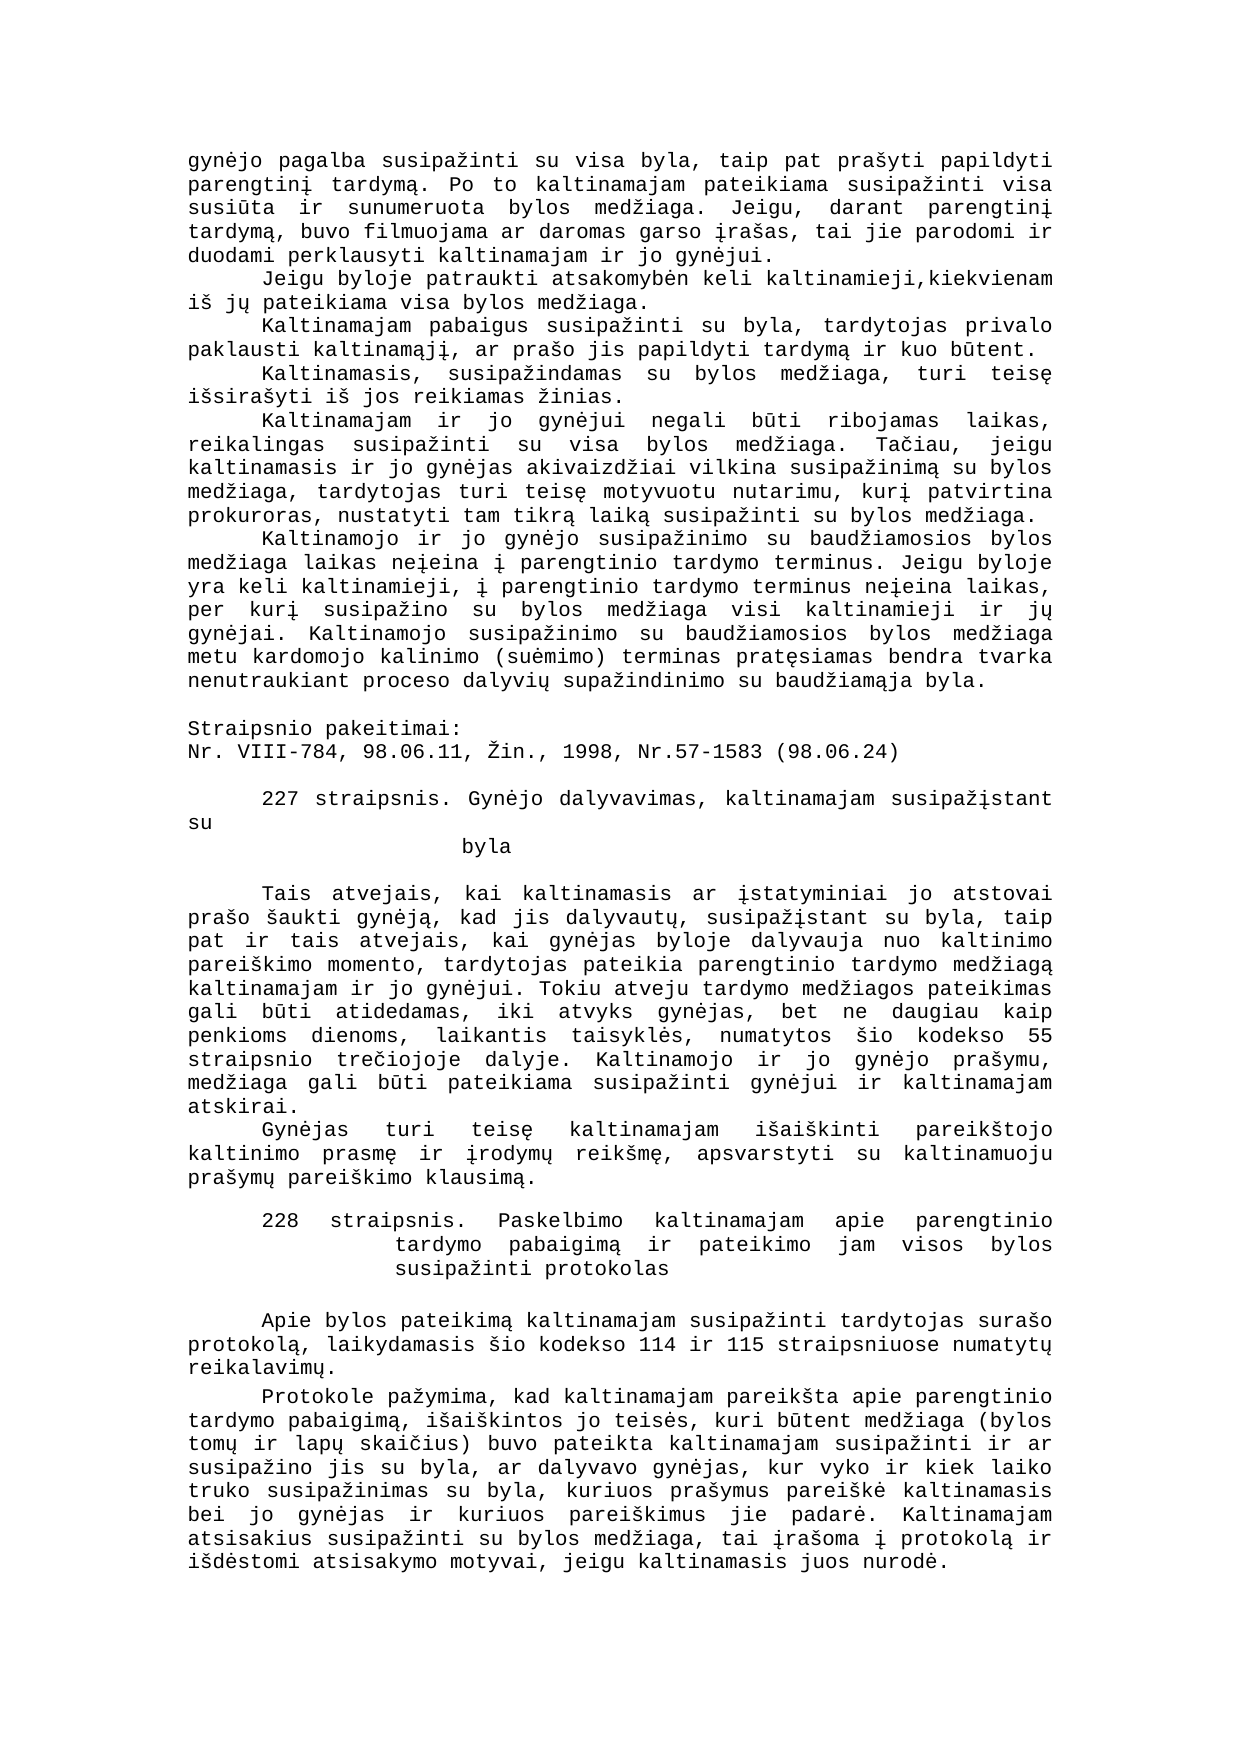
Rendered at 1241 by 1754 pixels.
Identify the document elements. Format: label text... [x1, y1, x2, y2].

text Kaltinamojo ir jo gynėjo susipažinimo su baudžiamosios bylos medžiaga laikas neįeina į parengtinio tardymo terminus. Jeigu byloje yra keli kaltinamieji, į parengtinio tardymo terminus neįeina laikas, per kurį susipažino su bylos medžiaga visi kaltinamieji ir jų gynėjai. Kaltinamojo susipažinimo su baudžiamosios bylos medžiaga metu kardomojo kalinimo (suėmimo) terminas pratęsiamas bendra tvarka nenutraukiant proceso dalyvių supažindinimo su baudžiamąja byla. [187, 528, 1053, 694]
text gynėjo pagalba susipažinti su visa byla, taip pat prašyti papildyti parengtinį tardymą. Po to kaltinamajam pateikiama susipažinti visa susiūta ir sunumeruota bylos medžiaga. Jeigu, darant parengtinį tardymą, buvo filmuojama ar daromas garso įrašas, tai jie parodomi ir duodami perklausyti kaltinamajam ir jo gynėjui. [187, 150, 1053, 268]
text Kaltinamasis, susipažindamas su bylos medžiaga, turi teisę išsirašyti iš jos reikiamas žinias. [187, 363, 1053, 410]
text 227 straipsnis. Gynėjo dalyvavimas, kaltinamajam susipažįstant su [187, 788, 1053, 836]
text Kaltinamajam pabaigus susipažinti su byla, tardytojas privalo paklausti kaltinamąjį, ar prašo jis papildyti tardymą ir kuo būtent. [187, 316, 1053, 363]
text byla [187, 836, 1053, 859]
text Kaltinamajam ir jo gynėjui negali būti ribojamas laikas, reikalingas susipažinti su visa bylos medžiaga. Tačiau, jeigu kaltinamasis ir jo gynėjas akivaizdžiai vilkina susipažinimą su bylos medžiaga, tardytojas turi teisę motyvuotu nutarimu, kurį patvirtina prokuroras, nustatyti tam tikrą laiką susipažinti su bylos medžiaga. [187, 410, 1053, 528]
text Nr. VIII-784, 98.06.11, Žin., 1998, Nr.57-1583 (98.06.24) [187, 741, 1053, 765]
text Protokole pažymima, kad kaltinamajam pareikšta apie parengtinio tardymo pabaigimą, išaiškintos jo teisės, kuri būtent medžiaga (bylos tomų ir lapų skaičius) buvo pateikta kaltinamajam susipažinti ir ar susipažino jis su byla, ar dalyvavo gynėjas, kur vyko ir kiek laiko truko susipažinimas su byla, kuriuos prašymus pareiškė kaltinamasis bei jo gynėjas ir kuriuos pareiškimus jie padarė. Kaltinamajam atsisakius susipažinti su bylos medžiaga, tai įrašoma į protokolą ir išdėstomi atsisakymo motyvai, jeigu kaltinamasis juos nurodė. [187, 1386, 1053, 1575]
text Gynėjas turi teisę kaltinamajam išaiškinti pareikštojo kaltinimo prasmę ir įrodymų reikšmę, apsvarstyti su kaltinamuoju prašymų pareiškimo klausimą. [187, 1119, 1053, 1190]
text Straipsnio pakeitimai: [187, 717, 1053, 741]
text 228 straipsnis. Paskelbimo kaltinamajam apie parengtinio tardymo pabaigimą ir pateikimo jam visos bylos susipažinti protokolas [261, 1210, 1053, 1281]
text Tais atvejais, kai kaltinamasis ar įstatyminiai jo atstovai prašo šaukti gynėją, kad jis dalyvautų, susipažįstant su byla, taip pat ir tais atvejais, kai gynėjas byloje dalyvauja nuo kaltinimo pareiškimo momento, tardytojas pateikia parengtinio tardymo medžiagą kaltinamajam ir jo gynėjui. Tokiu atveju tardymo medžiagos pateikimas gali būti atidedamas, iki atvyks gynėjas, bet ne daugiau kaip penkioms dienoms, laikantis taisyklės, numatytos šio kodekso 55 straipsnio trečiojoje dalyje. Kaltinamojo ir jo gynėjo prašymu, medžiaga gali būti pateikiama susipažinti gynėjui ir kaltinamajam atskirai. [187, 883, 1053, 1119]
text Apie bylos pateikimą kaltinamajam susipažinti tardytojas surašo protokolą, laikydamasis šio kodekso 114 ir 115 straipsniuose numatytų reikalavimų. [187, 1310, 1053, 1381]
text Jeigu byloje patraukti atsakomybėn keli kaltinamieji,kiekvienam iš jų pateikiama visa bylos medžiaga. [187, 268, 1053, 316]
